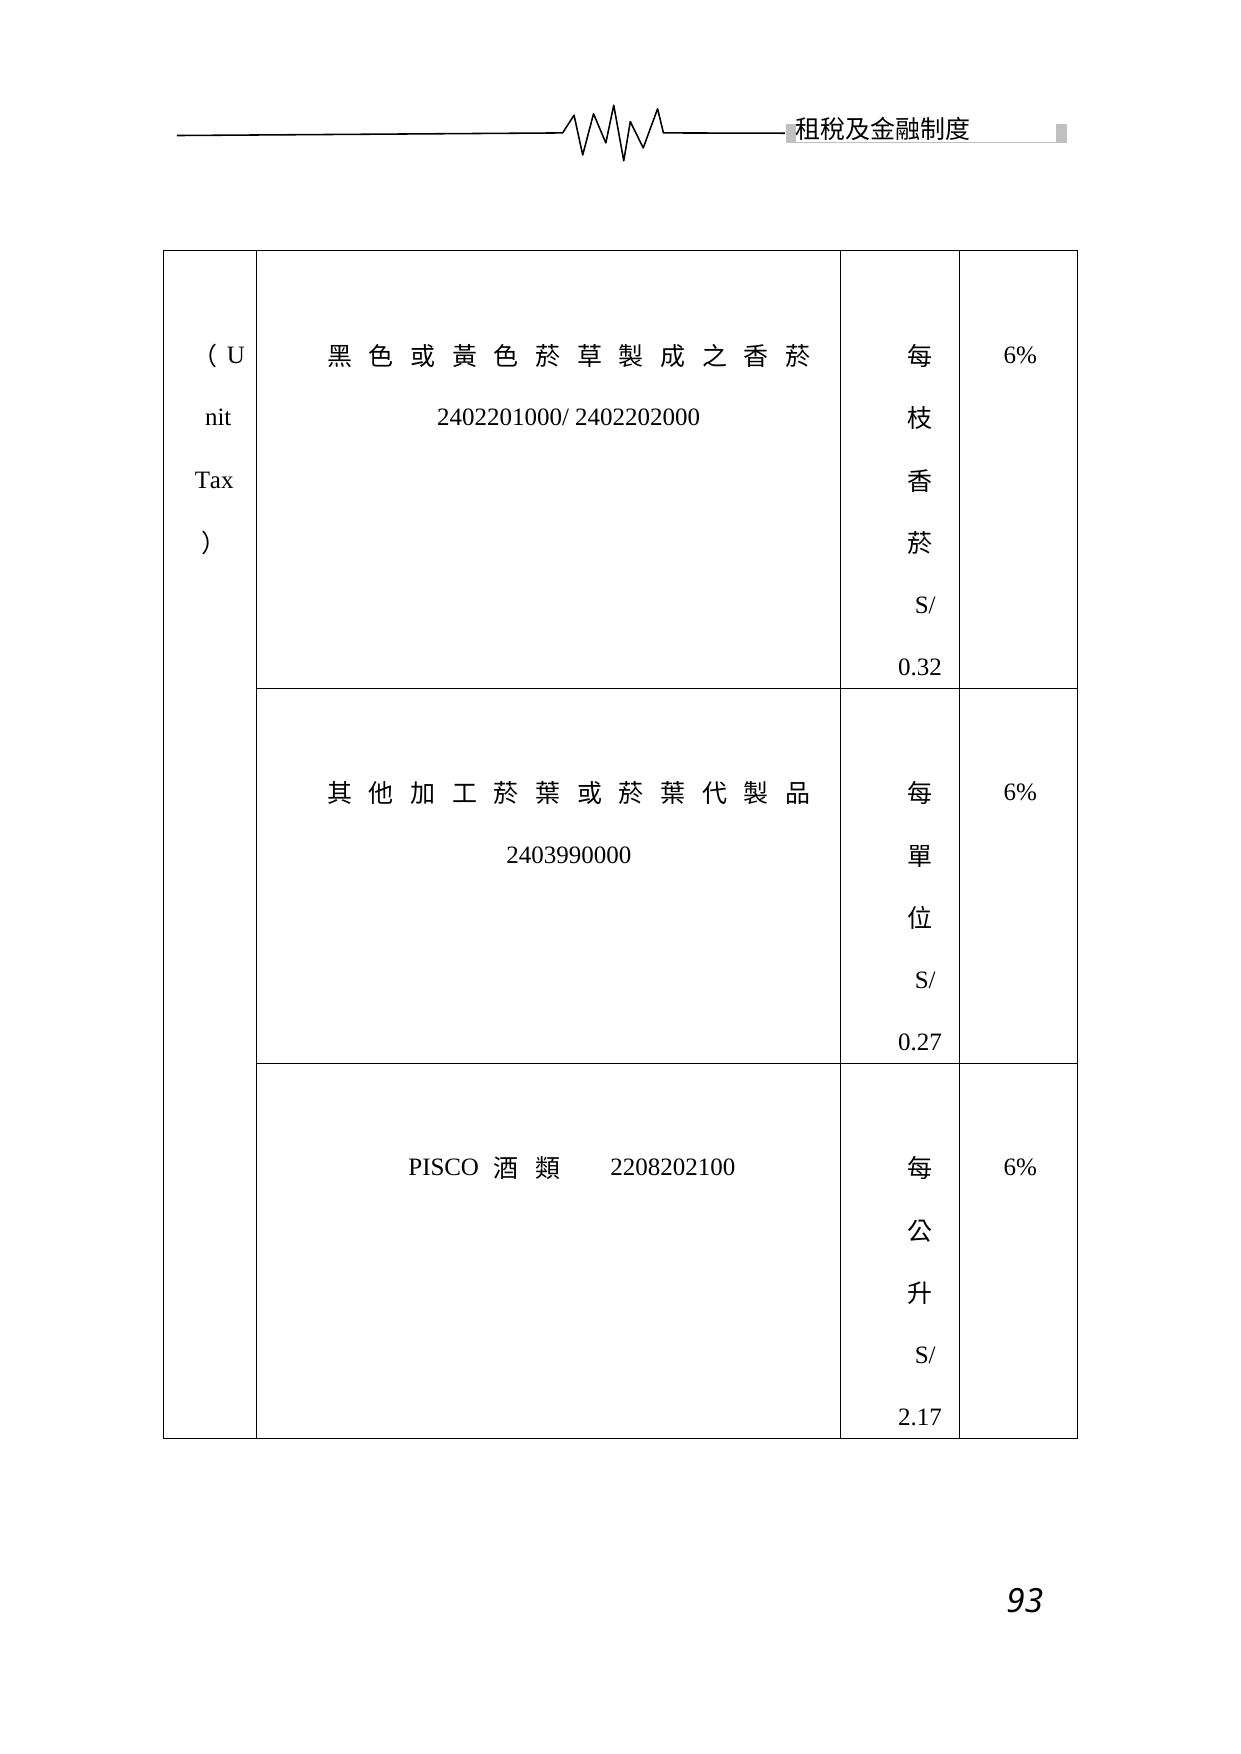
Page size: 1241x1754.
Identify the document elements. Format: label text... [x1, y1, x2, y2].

table_cell 每枝香菸S/ 0.32 [841, 251, 959, 688]
table_cell 6% [960, 251, 1077, 688]
table_cell 黑色或黃色菸草製成之香菸 2402201000/ 2402202000 [257, 251, 840, 688]
table_cell 每公升S/ 2.17 [841, 1064, 959, 1438]
table_cell 6% [960, 1064, 1077, 1438]
table_cell 其他加工菸葉或菸葉代製品2403990000 [257, 689, 840, 1063]
table_cell （Unit Tax） [164, 251, 256, 1438]
table_cell 每單位S/0.27 [841, 689, 959, 1063]
table_cell 6% [960, 689, 1077, 1063]
table_cell PISCO酒類 2208202100 [257, 1064, 840, 1438]
